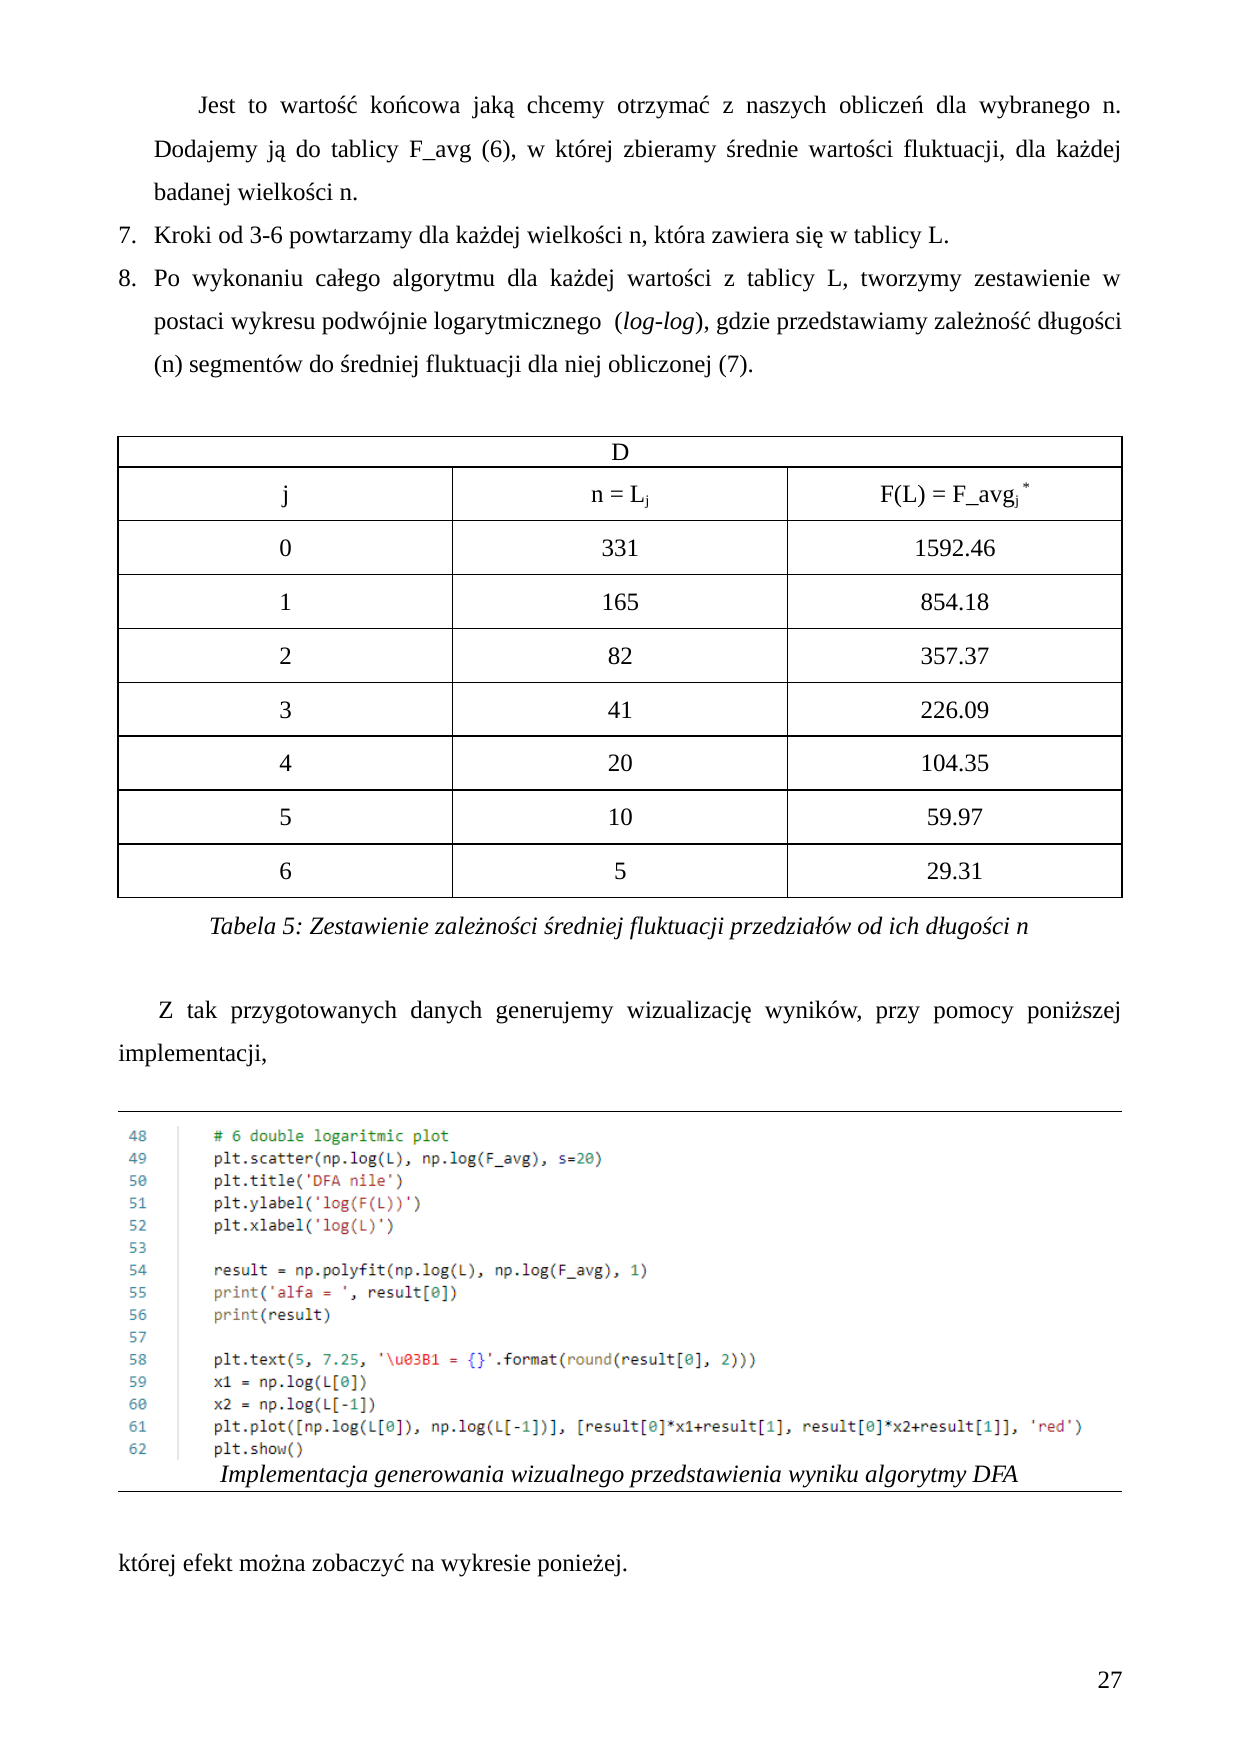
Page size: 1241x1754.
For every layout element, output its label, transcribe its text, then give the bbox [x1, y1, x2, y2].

table_cell 165 [453, 575, 787, 627]
table_cell F(L) = F_avgj * [788, 468, 1121, 520]
table_cell n = Lj [453, 468, 787, 520]
table_cell j [119, 468, 452, 520]
text Tabela 5: Zestawienie zależności średniej fluktuacji przedziałów od ich długości n [118, 911, 1122, 939]
table_cell 5 [119, 791, 452, 843]
text Jest to wartość końcowa jaką chcemy otrzymać z naszych obliczeń dla wybranego n. Dodajemy ją do tablicy F_avg (6), w której zbieramy średnie wartości fluktuacji, dla każdej badanej wielkości n. [118, 91, 1122, 206]
list Kroki od 3-6 powtarzamy dla każdej wielkości n, która zawiera się w tablicy L. [118, 220, 1122, 249]
table_cell 1592.46 [788, 521, 1121, 574]
table_cell 1 [119, 575, 452, 627]
text Implementacja generowania wizualnego przedstawienia wyniku algorytmy DFA [121, 1460, 1119, 1488]
picture [121, 1126, 1120, 1460]
text Z tak przygotowanych danych generujemy wizualizację wyników, przy pomocy poniższej implementacji, [118, 995, 1122, 1067]
table_cell 5 [453, 845, 787, 897]
table_cell 357.37 [788, 629, 1121, 681]
text której efekt można zobaczyć na wykresie ponieżej. [118, 1548, 1122, 1577]
table_cell 104.35 [788, 737, 1121, 789]
table_cell 3 [119, 683, 452, 735]
table_cell 331 [453, 521, 787, 574]
list Po wykonaniu całego algorytmu dla każdej wartości z tablicy L, tworzymy zestawienie w postaci wykresu podwójnie logarytmicznego (log-log), gdzie przedstawiamy zależność długości (n) segmentów do średniej fluktuacji dla niej obliczonej (7). [118, 263, 1122, 378]
table_cell 854.18 [788, 575, 1121, 627]
table_cell 20 [453, 737, 787, 789]
table_cell 4 [119, 737, 452, 789]
table_cell 2 [119, 629, 452, 681]
table_cell 10 [453, 791, 787, 843]
table_cell 6 [119, 845, 452, 897]
table_header D [119, 437, 1121, 466]
table_cell 82 [453, 629, 787, 681]
table_cell 41 [453, 683, 787, 735]
table_cell 59.97 [788, 791, 1121, 843]
table_cell 0 [119, 521, 452, 574]
table_cell 29.31 [788, 845, 1121, 897]
table_cell 226.09 [788, 683, 1121, 735]
